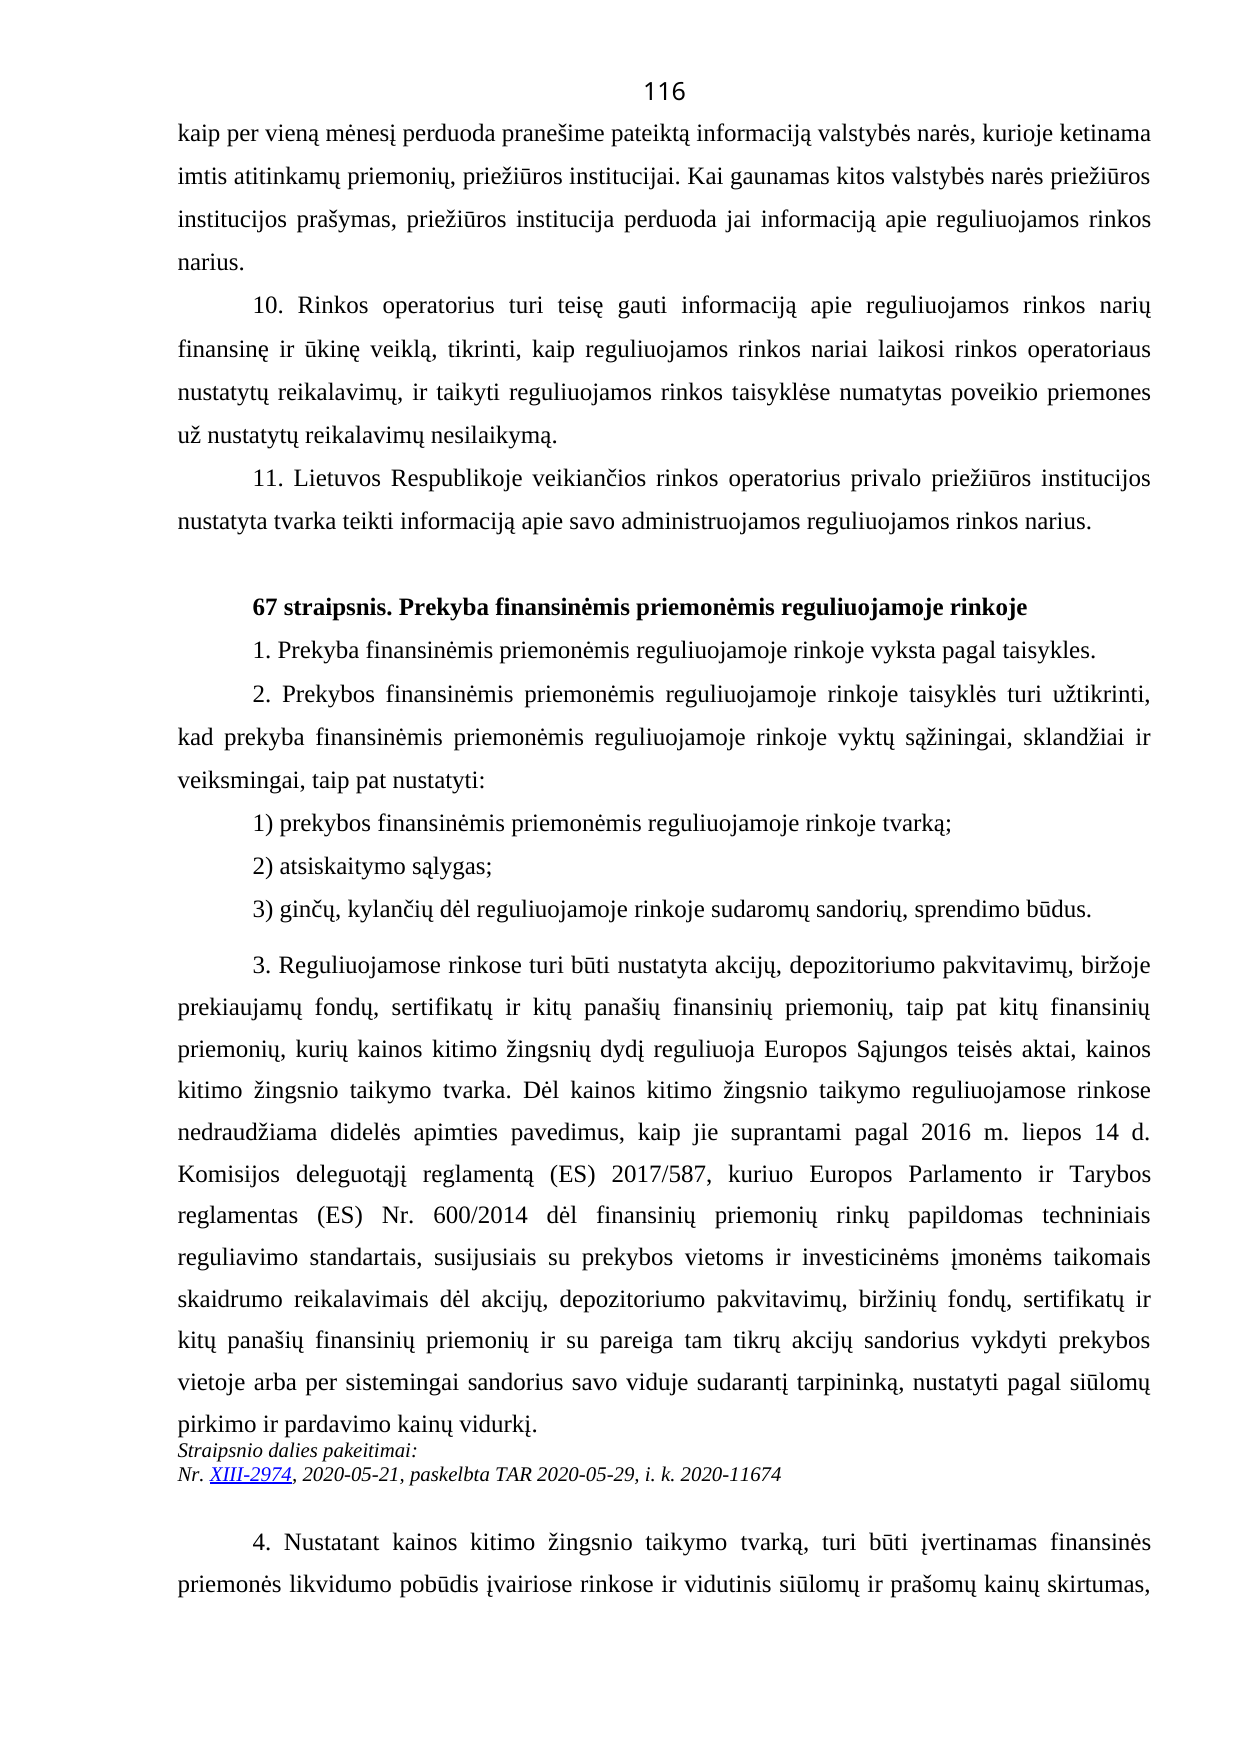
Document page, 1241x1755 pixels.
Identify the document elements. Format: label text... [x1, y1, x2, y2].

text 3. Reguliuojamose rinkose turi būti nustatyta akcijų, depozitoriumo pakvitavimų, biržoje prekiaujamų fondų, sertifikatų ir kitų panašių finansinių priemonių, taip pat kitų finansinių priemonių, kurių kainos kitimo žingsnių dydį reguliuoja Europos Sąjungos teisės aktai, kainos kitimo žingsnio taikymo tvarka. Dėl kainos kitimo žingsnio taikymo reguliuojamose rinkose nedraudžiama didelės apimties pavedimus, kaip jie suprantami pagal 2016 m. liepos 14 d. Komisijos deleguotąjį reglamentą (ES) 2017/587, kuriuo Europos Parlamento ir Tarybos reglamentas (ES) Nr. 600/2014 dėl finansinių priemonių rinkų papildomas techniniais reguliavimo standartais, susijusiais su prekybos vietoms ir investicinėms įmonėms taikomais skaidrumo reikalavimais dėl akcijų, depozitoriumo pakvitavimų, biržinių fondų, sertifikatų ir kitų panašių finansinių priemonių ir su pareiga tam tikrų akcijų sandorius vykdyti prekybos vietoje arba per sistemingai sandorius savo viduje sudarantį tarpininką, nustatyti pagal siūlomų pirkimo ir pardavimo kainų vidurkį. [177, 937, 1152, 1437]
text Straipsnio dalies pakeitimai: [177, 1437, 1152, 1462]
text Nr. XIII-2974, 2020-05-21, paskelbta TAR 2020-05-29, i. k. 2020-11674 [177, 1462, 1152, 1486]
text 4. Nustatant kainos kitimo žingsnio taikymo tvarką, turi būti įvertinamas finansinės priemonės likvidumo pobūdis įvairiose rinkose ir vidutinis siūlomų ir prašomų kainų skirtumas, [177, 1514, 1152, 1598]
text 3) ginčų, kylančių dėl reguliuojamoje rinkoje sudaromų sandorių, sprendimo būdus. [177, 894, 1152, 923]
text 2. Prekybos finansinėmis priemonėmis reguliuojamoje rinkoje taisyklės turi užtikrinti, kad prekyba finansinėmis priemonėmis reguliuojamoje rinkoje vyktų sąžiningai, sklandžiai ir veiksmingai, taip pat nustatyti: [177, 679, 1152, 794]
text kaip per vieną mėnesį perduoda pranešime pateiktą informaciją valstybės narės, kurioje ketinama imtis atitinkamų priemonių, priežiūros institucijai. Kai gaunamas kitos valstybės narės priežiūros institucijos prašymas, priežiūros institucija perduoda jai informaciją apie reguliuojamos rinkos narius. [177, 118, 1152, 276]
text 1) prekybos finansinėmis priemonėmis reguliuojamoje rinkoje tvarką; [177, 808, 1152, 837]
text 67 straipsnis. Prekyba finansinėmis priemonėmis reguliuojamoje rinkoje [177, 592, 1152, 621]
text 11. Lietuvos Respublikoje veikiančios rinkos operatorius privalo priežiūros institucijos nustatyta tvarka teikti informaciją apie savo administruojamos reguliuojamos rinkos narius. [177, 463, 1152, 535]
text 1. Prekyba finansinėmis priemonėmis reguliuojamoje rinkoje vyksta pagal taisykles. [177, 636, 1152, 664]
text 10. Rinkos operatorius turi teisę gauti informaciją apie reguliuojamos rinkos narių finansinę ir ūkinę veiklą, tikrinti, kaip reguliuojamos rinkos nariai laikosi rinkos operatoriaus nustatytų reikalavimų, ir taikyti reguliuojamos rinkos taisyklėse numatytas poveikio priemones už nustatytų reikalavimų nesilaikymą. [177, 291, 1152, 449]
text 2) atsiskaitymo sąlygas; [177, 851, 1152, 880]
